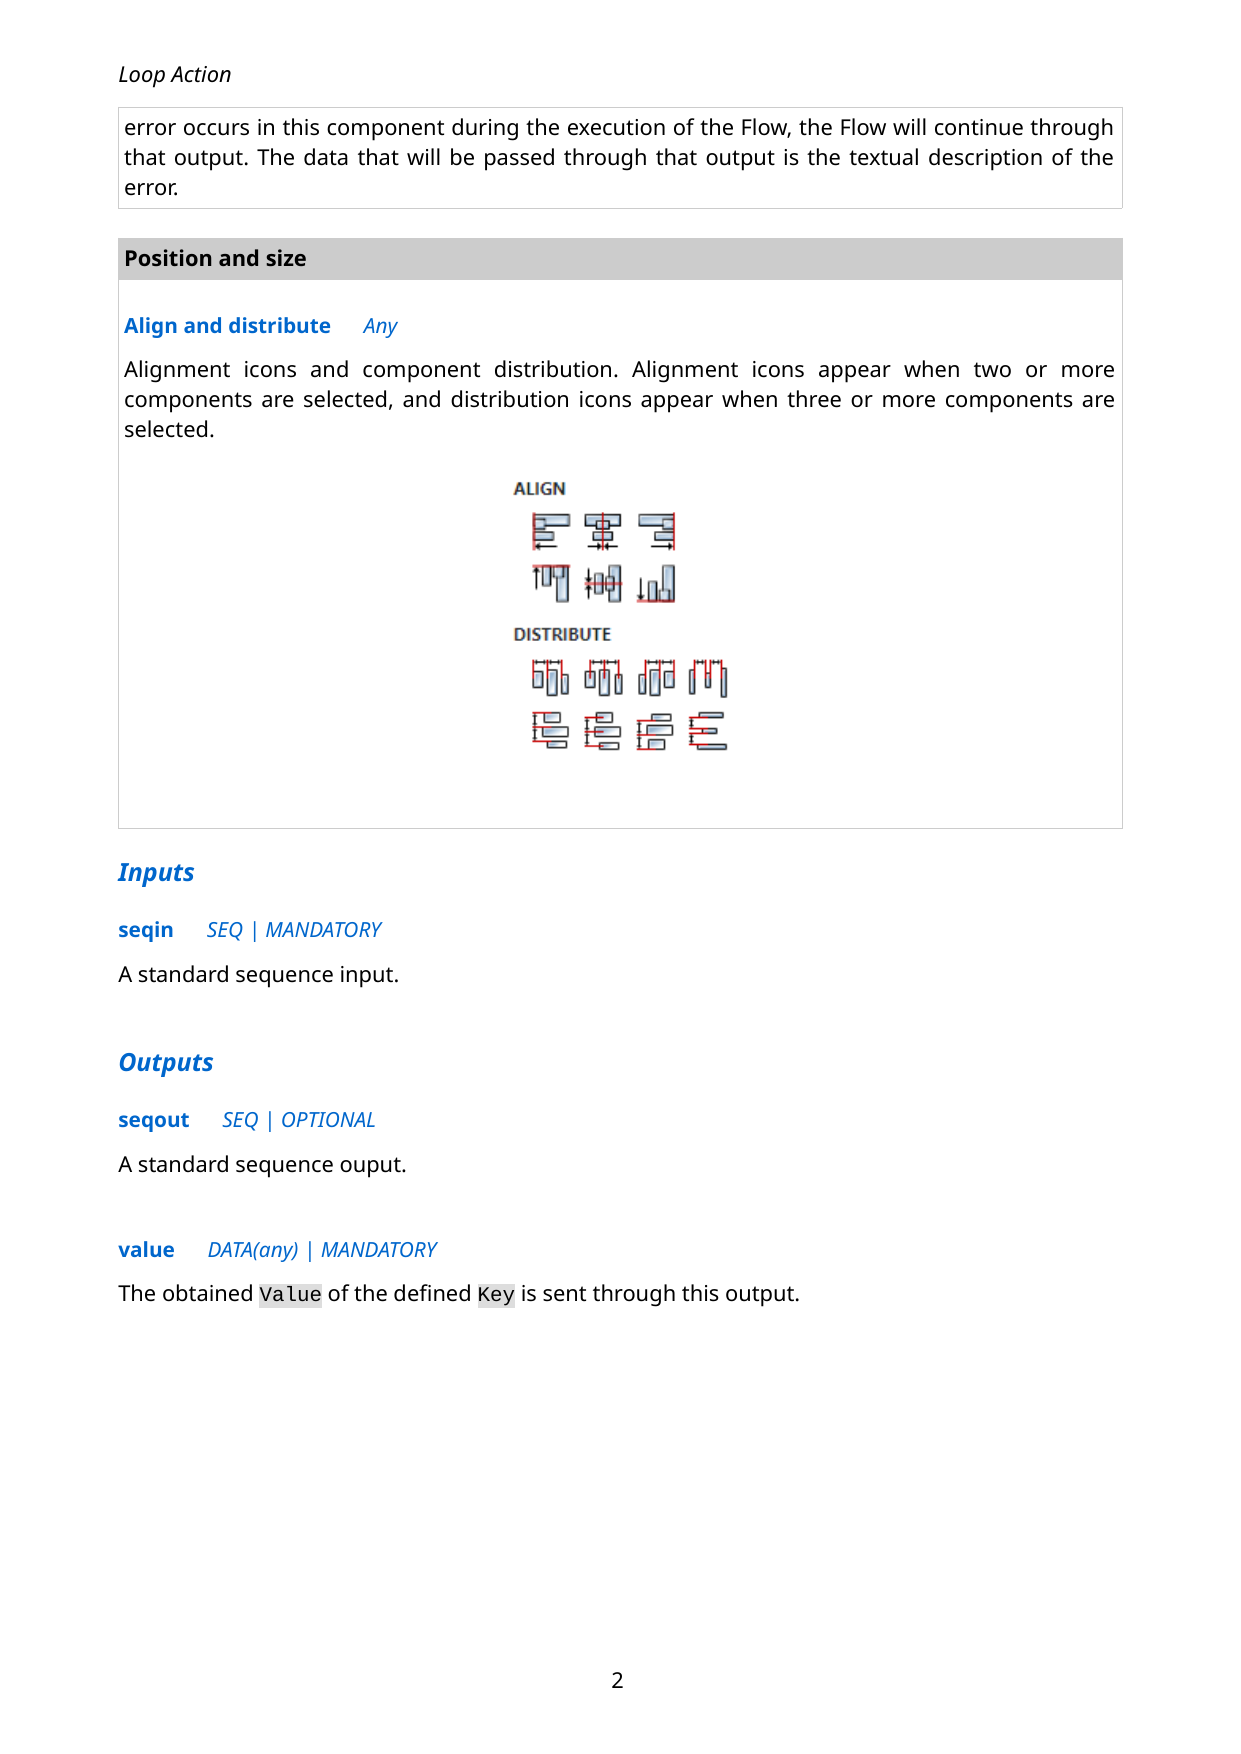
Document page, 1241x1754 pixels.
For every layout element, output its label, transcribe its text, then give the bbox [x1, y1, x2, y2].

text A standard sequence input. [118, 959, 1122, 988]
subtitle seqout SEQ | OPTIONAL [118, 1106, 1122, 1134]
table_header Position and size [119, 239, 1122, 279]
subtitle Inputs [118, 855, 1122, 889]
subtitle Outputs [118, 1045, 1122, 1079]
table_cell error occurs in this component during the execution of the Flow, the Flow will continue through that output. The data that will be passed through that output is the textual description of the error. [119, 108, 1122, 207]
picture [490, 473, 750, 763]
text A standard sequence ouput. [118, 1149, 1122, 1178]
text The obtained Value of the defined Key is sent through this output. [118, 1278, 1122, 1308]
subtitle value DATA(any) | MANDATORY [118, 1235, 1122, 1263]
table_cell Align and distribute Any Alignment icons and component distribution. Alignment icons appear when two or more components are selected, and distribution icons appear when three or more components are selected. [119, 280, 1122, 473]
subtitle seqin SEQ | MANDATORY [118, 916, 1122, 944]
table_cell [119, 474, 1122, 828]
